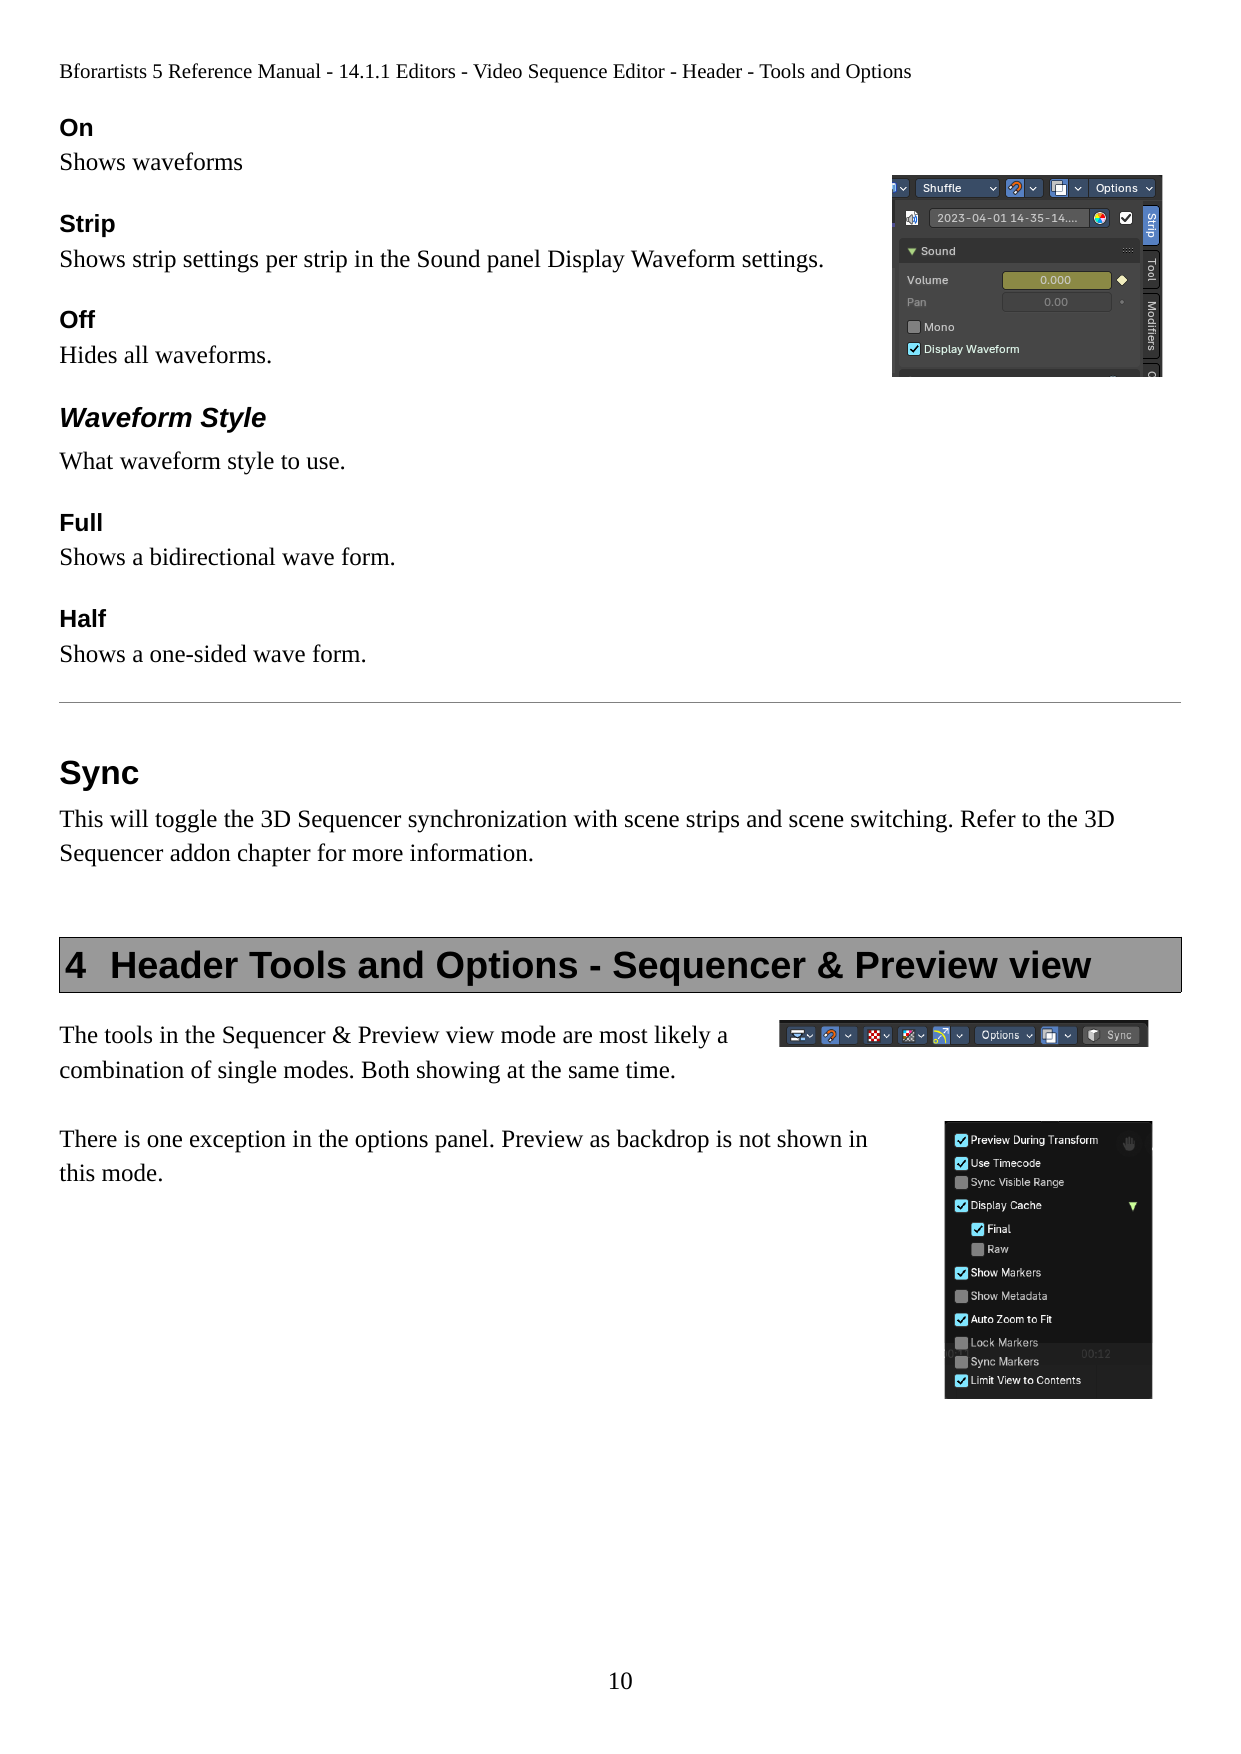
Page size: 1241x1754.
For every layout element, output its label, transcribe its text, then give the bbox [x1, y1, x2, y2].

text [1163, 340, 1181, 369]
subtitle Full [59, 508, 1181, 536]
text Hides all waveforms. [59, 340, 892, 369]
subtitle Off [59, 305, 892, 334]
text The tools in the Sequencer & Preview view mode are most likely a combination of single modes. Both showing at the same time. There is one exception in the options panel. Preview as backdrop is not shown in this mode. [59, 1021, 1181, 1187]
subtitle [1163, 209, 1181, 237]
text Shows waveforms [59, 147, 1181, 176]
subtitle Strip [59, 209, 892, 237]
picture [944, 1121, 1153, 1399]
table_header Header Tools and Options - Sequencer & Preview view [60, 938, 1181, 992]
subtitle [1163, 305, 1181, 334]
subtitle Half [59, 604, 1181, 632]
subtitle Sync [59, 753, 1181, 791]
text What waveform style to use. [59, 446, 1181, 475]
text Shows strip settings per strip in the Sound panel Display Waveform settings. [59, 244, 892, 272]
subtitle Waveform Style [59, 402, 1181, 433]
text This will toggle the 3D Sequencer synchronization with scene strips and scene switching. Refer to the 3D Sequencer addon chapter for more information. [59, 804, 1181, 867]
subtitle On [59, 113, 1181, 141]
text Shows a one-sided wave form. [59, 639, 1181, 667]
picture [779, 1020, 1149, 1047]
text Shows a bidirectional wave form. [59, 542, 1181, 571]
picture [892, 175, 1163, 377]
